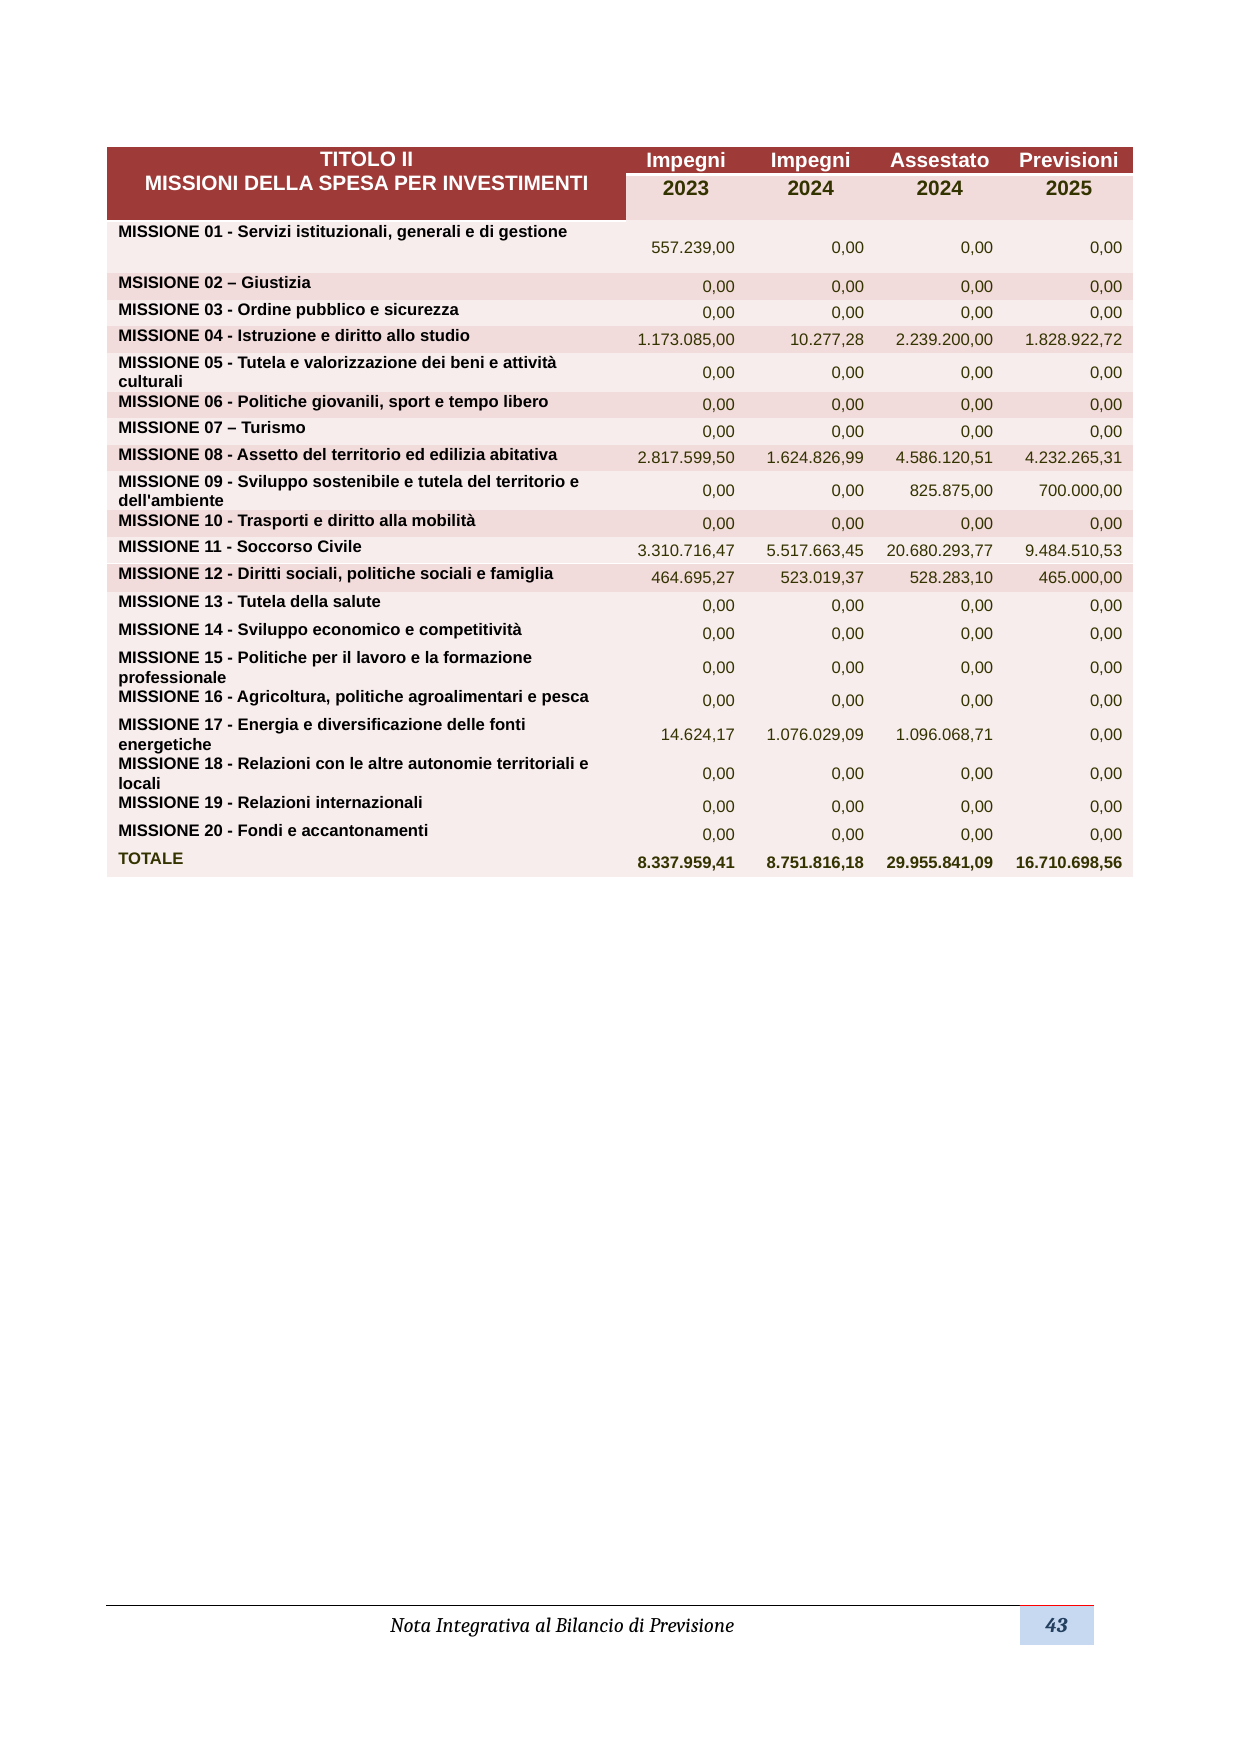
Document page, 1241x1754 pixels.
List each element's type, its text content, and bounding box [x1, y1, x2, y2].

table_cell 0,00 [626, 273, 746, 300]
table_cell MISSIONE 05 - Tutela e valorizzazione dei beni e attività culturali [107, 353, 626, 392]
table_cell 2023 [626, 176, 746, 220]
table_cell 0,00 [746, 471, 875, 510]
table_cell 3.310.716,47 [626, 537, 746, 563]
table_cell 8.751.816,18 [746, 849, 875, 877]
table_cell 0,00 [746, 648, 875, 687]
table_cell MISSIONE 03 - Ordine pubblico e sicurezza [107, 300, 626, 326]
table_cell 0,00 [875, 300, 1004, 326]
table_cell MISSIONE 20 - Fondi e accantonamenti [107, 821, 626, 849]
table_cell 0,00 [1004, 220, 1133, 273]
table_cell 465.000,00 [1004, 564, 1133, 592]
table_cell 464.695,27 [626, 564, 746, 592]
table_cell 0,00 [626, 392, 746, 418]
table_cell 2025 [1004, 176, 1133, 220]
table_cell 0,00 [1004, 510, 1133, 537]
table_header Impegni [746, 147, 875, 173]
table_cell MISSIONE 10 - Trasporti e diritto alla mobilità [107, 510, 626, 537]
table_cell 0,00 [1004, 418, 1133, 445]
table_header Previsioni [1004, 147, 1133, 173]
table_cell 0,00 [626, 687, 746, 715]
table_cell 0,00 [626, 471, 746, 510]
table_cell 0,00 [746, 392, 875, 418]
table_cell 0,00 [746, 300, 875, 326]
table_cell 0,00 [746, 353, 875, 392]
table_cell MISSIONE 09 - Sviluppo sostenibile e tutela del territorio e dell'ambiente [107, 471, 626, 510]
table_cell 0,00 [1004, 821, 1133, 849]
table_cell 0,00 [746, 793, 875, 821]
table_cell 0,00 [1004, 273, 1133, 300]
table_cell MISSIONE 14 - Sviluppo economico e competitività [107, 620, 626, 648]
table_cell MISSIONE 15 - Politiche per il lavoro e la formazione professionale [107, 648, 626, 687]
table_cell MISSIONE 01 - Servizi istituzionali, generali e di gestione [107, 222, 626, 273]
table_cell 0,00 [746, 418, 875, 445]
table_cell MISSIONE 13 - Tutela della salute [107, 592, 626, 620]
table_cell MISSIONE 19 - Relazioni internazionali [107, 793, 626, 821]
table_cell 0,00 [626, 418, 746, 445]
table_cell 2.817.599,50 [626, 445, 746, 471]
table_cell MISSIONE 18 - Relazioni con le altre autonomie territoriali e locali [107, 754, 626, 793]
table_cell 0,00 [875, 620, 1004, 648]
table_cell 10.277,28 [746, 326, 875, 353]
table_cell 2024 [875, 176, 1004, 220]
table_cell 0,00 [626, 648, 746, 687]
table_cell 8.337.959,41 [626, 849, 746, 877]
table_cell 0,00 [626, 754, 746, 793]
table_cell 0,00 [875, 220, 1004, 273]
table_cell 0,00 [875, 648, 1004, 687]
table_cell 0,00 [626, 300, 746, 326]
table_cell 825.875,00 [875, 471, 1004, 510]
table_cell MISSIONE 08 - Assetto del territorio ed edilizia abitativa [107, 445, 626, 471]
table_cell 16.710.698,56 [1004, 849, 1133, 877]
table_cell 0,00 [875, 754, 1004, 793]
table_cell TOTALE [107, 849, 626, 877]
table_cell 0,00 [746, 273, 875, 300]
table_cell 0,00 [1004, 793, 1133, 821]
table_cell 0,00 [1004, 620, 1133, 648]
table_cell 1.828.922,72 [1004, 326, 1133, 353]
table_cell 2024 [746, 176, 875, 220]
table_cell 14.624,17 [626, 715, 746, 754]
table_header TITOLO II MISSIONI DELLA SPESA PER INVESTIMENTI [107, 147, 626, 220]
table_cell 1.624.826,99 [746, 445, 875, 471]
table_cell 557.239,00 [626, 220, 746, 273]
table_cell 0,00 [746, 220, 875, 273]
table_cell 4.586.120,51 [875, 445, 1004, 471]
table_cell MISSIONE 06 - Politiche giovanili, sport e tempo libero [107, 392, 626, 418]
table_cell 0,00 [1004, 300, 1133, 326]
table_cell 0,00 [626, 353, 746, 392]
table_cell MISSIONE 16 - Agricoltura, politiche agroalimentari e pesca [107, 687, 626, 715]
table_cell 4.232.265,31 [1004, 445, 1133, 471]
table_cell 0,00 [1004, 648, 1133, 687]
table_cell 0,00 [875, 273, 1004, 300]
table_cell 5.517.663,45 [746, 537, 875, 563]
table_cell 0,00 [746, 754, 875, 793]
table_cell MISSIONE 04 - Istruzione e diritto allo studio [107, 326, 626, 353]
table_cell MISSIONE 12 - Diritti sociali, politiche sociali e famiglia [107, 564, 626, 592]
table_cell 2.239.200,00 [875, 326, 1004, 353]
table_header Assestato [875, 147, 1004, 173]
table_cell 1.096.068,71 [875, 715, 1004, 754]
table_cell 0,00 [875, 510, 1004, 537]
table_cell 0,00 [875, 592, 1004, 620]
table_cell 9.484.510,53 [1004, 537, 1133, 563]
table_cell 0,00 [1004, 754, 1133, 793]
table_cell 523.019,37 [746, 564, 875, 592]
table_cell 1.173.085,00 [626, 326, 746, 353]
table_cell 0,00 [746, 592, 875, 620]
table_cell MISSIONE 11 - Soccorso Civile [107, 537, 626, 563]
table_cell 0,00 [875, 418, 1004, 445]
table_cell 0,00 [875, 353, 1004, 392]
table_cell 0,00 [746, 620, 875, 648]
table_cell 528.283,10 [875, 564, 1004, 592]
table_cell 0,00 [875, 793, 1004, 821]
table_cell 0,00 [626, 620, 746, 648]
table_cell 0,00 [875, 687, 1004, 715]
table_cell 0,00 [1004, 392, 1133, 418]
table_cell 0,00 [626, 793, 746, 821]
table_cell MSISIONE 02 – Giustizia [107, 273, 626, 300]
table_cell 0,00 [746, 821, 875, 849]
table_cell 0,00 [1004, 353, 1133, 392]
table_cell 1.076.029,09 [746, 715, 875, 754]
table_cell 0,00 [626, 821, 746, 849]
table_cell 0,00 [1004, 687, 1133, 715]
table_cell 0,00 [1004, 715, 1133, 754]
table_cell 0,00 [626, 510, 746, 537]
table_cell 0,00 [626, 592, 746, 620]
table_cell 0,00 [1004, 592, 1133, 620]
table_cell MISSIONE 07 – Turismo [107, 418, 626, 445]
table_cell 29.955.841,09 [875, 849, 1004, 877]
table_cell 0,00 [875, 392, 1004, 418]
table_cell 700.000,00 [1004, 471, 1133, 510]
table_cell MISSIONE 17 - Energia e diversificazione delle fonti energetiche [107, 715, 626, 754]
table_header Impegni [626, 147, 746, 173]
table_cell 0,00 [875, 821, 1004, 849]
table_cell 0,00 [746, 687, 875, 715]
table_cell 20.680.293,77 [875, 537, 1004, 563]
table_cell 0,00 [746, 510, 875, 537]
